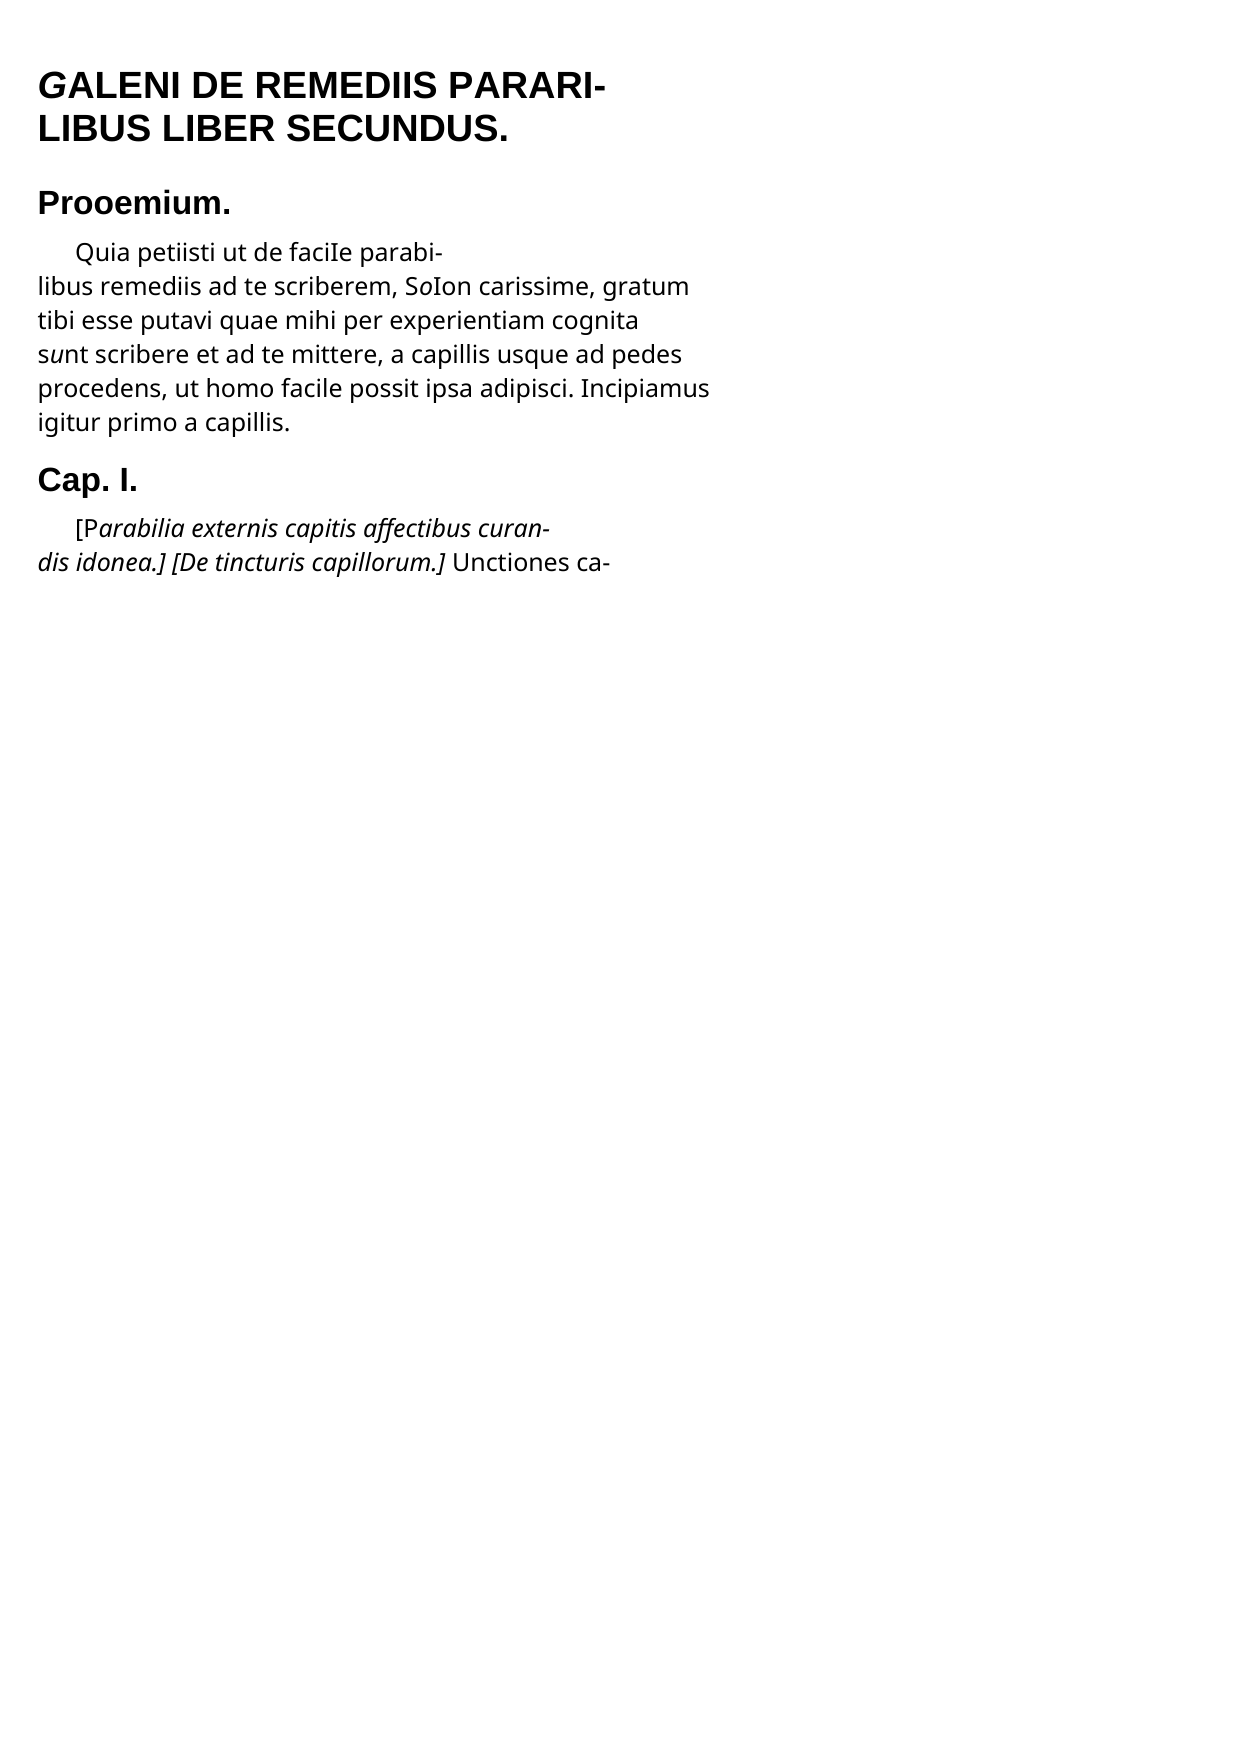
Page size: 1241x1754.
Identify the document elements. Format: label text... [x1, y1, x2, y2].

text Quia petiisti ut de faciIe parabi- libus remediis ad te scriberem, SoIon carissime, gratum tibi esse putavi quae mihi per experientiam cognita sunt scribere et ad te mittere, a capillis usque ad pedes procedens, ut homo facile possit ipsa adipisci. Incipiamus igitur primo a capillis. [37, 234, 1203, 439]
text [Parabilia externis capitis affectibus curan- dis idonea.] [De tincturis capillorum.] Unctiones ca- [37, 511, 1203, 579]
subtitle GALENI DE REMEDIIS PARARI- LIBUS LIBER SECUNDUS. [37, 62, 1203, 150]
subtitle Cap. I. [37, 459, 1203, 498]
subtitle Prooemium. [37, 183, 1203, 222]
